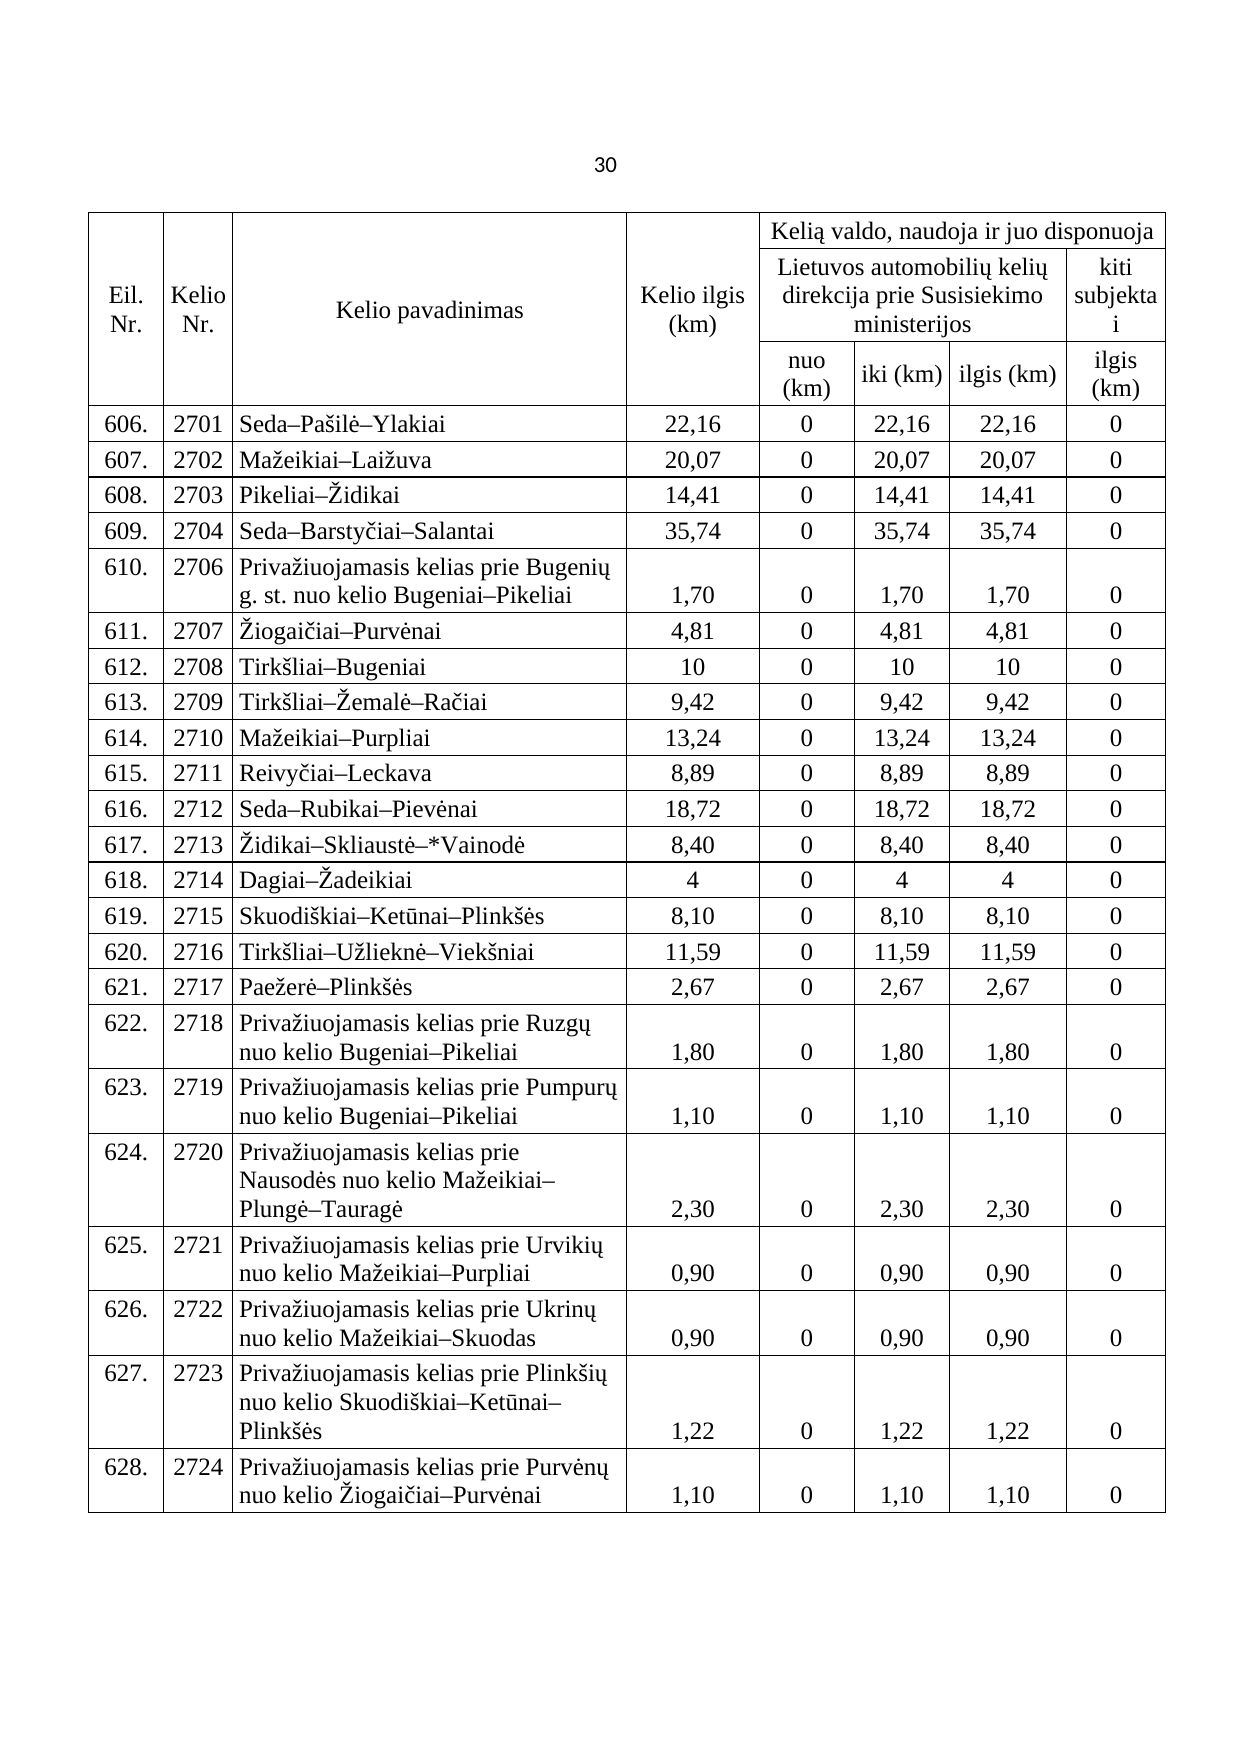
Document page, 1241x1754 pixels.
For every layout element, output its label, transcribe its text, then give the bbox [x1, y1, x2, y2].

table_cell Seda–Rubikai–Pievėnai [233, 791, 626, 826]
table_cell 0 [760, 863, 854, 897]
table_cell 35,74 [627, 513, 759, 548]
table_cell 2724 [164, 1449, 232, 1512]
table_cell 0 [760, 1227, 854, 1290]
table_cell 1,10 [950, 1449, 1066, 1512]
table_cell Privažiuojamasis kelias prie Purvėnų nuo kelio Žiogaičiai–Purvėnai [233, 1449, 626, 1512]
table_cell 1,10 [627, 1449, 759, 1512]
table_cell 2721 [164, 1227, 232, 1290]
table_cell 0 [1067, 934, 1165, 968]
table_cell 0 [760, 934, 854, 968]
table_cell 4,81 [950, 613, 1066, 648]
table_cell 0 [760, 613, 854, 648]
table_cell Žiogaičiai–Purvėnai [233, 613, 626, 648]
table_cell 615. [89, 756, 163, 790]
table_cell 2716 [164, 934, 232, 968]
table_header Kelio ilgis (km) [627, 213, 759, 405]
table_cell Mažeikiai–Laižuva [233, 442, 626, 476]
table_cell 18,72 [627, 791, 759, 826]
table_cell 2,67 [627, 969, 759, 1004]
table_cell 0 [1067, 827, 1165, 861]
table_cell Privažiuojamasis kelias prie Ukrinų nuo kelio Mažeikiai–Skuodas [233, 1291, 626, 1354]
table_cell 1,70 [950, 549, 1066, 612]
table_cell 8,10 [855, 898, 949, 933]
table_cell 628. [89, 1449, 163, 1512]
table_cell 8,40 [950, 827, 1066, 861]
table_cell 0 [760, 756, 854, 790]
table_cell 2702 [164, 442, 232, 476]
table_cell 0 [760, 720, 854, 754]
table_cell 9,42 [950, 684, 1066, 719]
table_cell 9,42 [627, 684, 759, 719]
table_cell 620. [89, 934, 163, 968]
table_cell Privažiuojamasis kelias prie Ruzgų nuo kelio Bugeniai–Pikeliai [233, 1005, 626, 1068]
table_cell 0 [760, 684, 854, 719]
table_cell 22,16 [950, 406, 1066, 441]
table_cell 0,90 [627, 1291, 759, 1354]
table_cell 614. [89, 720, 163, 754]
table_cell 0 [760, 791, 854, 826]
table_cell 2,30 [627, 1134, 759, 1226]
table_cell 0,90 [950, 1291, 1066, 1354]
table_cell 1,22 [627, 1356, 759, 1448]
table_cell 0 [760, 1291, 854, 1354]
table_cell 622. [89, 1005, 163, 1068]
table_cell 35,74 [855, 513, 949, 548]
table_cell Privažiuojamasis kelias prie Urvikių nuo kelio Mažeikiai–Purpliai [233, 1227, 626, 1290]
table_cell 4 [855, 863, 949, 897]
table_cell 2710 [164, 720, 232, 754]
table_cell 11,59 [855, 934, 949, 968]
table_cell 2722 [164, 1291, 232, 1354]
table_cell 1,22 [855, 1356, 949, 1448]
table_cell 4 [950, 863, 1066, 897]
table_cell 612. [89, 649, 163, 683]
table_cell 10 [855, 649, 949, 683]
table_cell 8,10 [627, 898, 759, 933]
table_cell 0 [1067, 406, 1165, 441]
table_cell Skuodiškiai–Ketūnai–Plinkšės [233, 898, 626, 933]
table_cell 0 [760, 549, 854, 612]
table_cell 0 [760, 478, 854, 512]
table_cell 20,07 [855, 442, 949, 476]
table_cell Mažeikiai–Purpliai [233, 720, 626, 754]
table_cell 0 [1067, 1069, 1165, 1133]
table_cell ilgis (km) [1067, 342, 1165, 405]
table_header Kelio Nr. [164, 213, 232, 405]
table_cell 1,10 [950, 1069, 1066, 1133]
table_cell 2708 [164, 649, 232, 683]
table_cell Privažiuojamasis kelias prie Pumpurų nuo kelio Bugeniai–Pikeliai [233, 1069, 626, 1133]
table_cell 13,24 [627, 720, 759, 754]
table_cell 623. [89, 1069, 163, 1133]
table_cell 0 [1067, 969, 1165, 1004]
table_cell 0 [1067, 513, 1165, 548]
table_cell Tirkšliai–Užlieknė–Viekšniai [233, 934, 626, 968]
table_cell 1,10 [627, 1069, 759, 1133]
table_cell 0 [1067, 684, 1165, 719]
table_cell Paežerė–Plinkšės [233, 969, 626, 1004]
table_cell 0 [760, 1449, 854, 1512]
table_cell 11,59 [627, 934, 759, 968]
table_cell 2714 [164, 863, 232, 897]
table_cell 0 [760, 827, 854, 861]
table_cell 0 [760, 1069, 854, 1133]
table_cell 22,16 [627, 406, 759, 441]
table_cell Tirkšliai–Žemalė–Račiai [233, 684, 626, 719]
table_cell 0 [1067, 898, 1165, 933]
table_cell 606. [89, 406, 163, 441]
table_cell 4,81 [627, 613, 759, 648]
table_cell 0 [1067, 863, 1165, 897]
table_cell Privažiuojamasis kelias prie Plinkšių nuo kelio Skuodiškiai–Ketūnai–Plinkšės [233, 1356, 626, 1448]
table_cell 625. [89, 1227, 163, 1290]
table_cell 14,41 [627, 478, 759, 512]
table_cell 0 [760, 898, 854, 933]
table_cell 18,72 [855, 791, 949, 826]
table_cell 0 [760, 406, 854, 441]
table_cell 0,90 [950, 1227, 1066, 1290]
table_cell Tirkšliai–Bugeniai [233, 649, 626, 683]
table_cell 8,89 [950, 756, 1066, 790]
table_cell 0 [1067, 1356, 1165, 1448]
table_header Kelią valdo, naudoja ir juo disponuoja [760, 213, 1165, 248]
table_cell 608. [89, 478, 163, 512]
table_cell Židikai–Skliaustė–*Vainodė [233, 827, 626, 861]
table_cell 0 [760, 969, 854, 1004]
table_cell 609. [89, 513, 163, 548]
table_cell 8,89 [855, 756, 949, 790]
table_cell 0 [1067, 613, 1165, 648]
table_cell 0 [1067, 649, 1165, 683]
table_cell 11,59 [950, 934, 1066, 968]
table_cell ilgis (km) [950, 342, 1066, 405]
table_cell 2,67 [855, 969, 949, 1004]
table_cell 0 [1067, 1291, 1165, 1354]
table_cell 0,90 [627, 1227, 759, 1290]
table_cell 22,16 [855, 406, 949, 441]
table_header Kelio pavadinimas [233, 213, 626, 405]
table_cell 13,24 [855, 720, 949, 754]
table_cell 1,80 [950, 1005, 1066, 1068]
table_cell 2709 [164, 684, 232, 719]
table_cell 613. [89, 684, 163, 719]
table_cell 627. [89, 1356, 163, 1448]
table_cell Lietuvos automobilių kelių direkcija prie Susisiekimo ministerijos [760, 249, 1066, 341]
table_cell 2,30 [950, 1134, 1066, 1226]
table_cell 2719 [164, 1069, 232, 1133]
table_cell Seda–Pašilė–Ylakiai [233, 406, 626, 441]
table_cell 0 [1067, 442, 1165, 476]
table_cell 8,10 [950, 898, 1066, 933]
table_cell 2718 [164, 1005, 232, 1068]
table_cell 1,70 [855, 549, 949, 612]
table_cell 2711 [164, 756, 232, 790]
table_cell 13,24 [950, 720, 1066, 754]
table_cell 0 [1067, 720, 1165, 754]
table_cell Dagiai–Žadeikiai [233, 863, 626, 897]
table_cell 624. [89, 1134, 163, 1226]
table_cell 9,42 [855, 684, 949, 719]
table_cell 0 [760, 649, 854, 683]
table_cell 0 [1067, 478, 1165, 512]
table_cell 0 [1067, 1449, 1165, 1512]
table_cell 0 [760, 513, 854, 548]
table_cell 2715 [164, 898, 232, 933]
table_cell 0,90 [855, 1227, 949, 1290]
table_cell Seda–Barstyčiai–Salantai [233, 513, 626, 548]
table_cell 1,80 [855, 1005, 949, 1068]
table_cell 0 [1067, 549, 1165, 612]
table_cell 4 [627, 863, 759, 897]
table_cell 2720 [164, 1134, 232, 1226]
table_cell 0,90 [855, 1291, 949, 1354]
table_cell 2704 [164, 513, 232, 548]
table_cell 1,80 [627, 1005, 759, 1068]
table_cell 626. [89, 1291, 163, 1354]
table_cell 621. [89, 969, 163, 1004]
table_cell iki (km) [855, 342, 949, 405]
table_cell 14,41 [855, 478, 949, 512]
table_cell 2717 [164, 969, 232, 1004]
table_cell 2707 [164, 613, 232, 648]
table_cell 0 [760, 1005, 854, 1068]
table_cell 8,89 [627, 756, 759, 790]
table_cell 1,22 [950, 1356, 1066, 1448]
table_cell 2706 [164, 549, 232, 612]
table_cell Privažiuojamasis kelias prie Bugenių g. st. nuo kelio Bugeniai–Pikeliai [233, 549, 626, 612]
table_cell kiti subjektai [1067, 249, 1165, 341]
table_cell 2723 [164, 1356, 232, 1448]
table_cell 1,10 [855, 1069, 949, 1133]
table_cell 20,07 [627, 442, 759, 476]
table_cell 2701 [164, 406, 232, 441]
table_cell 616. [89, 791, 163, 826]
table_cell 0 [760, 1134, 854, 1226]
table_cell 2,30 [855, 1134, 949, 1226]
table_cell 619. [89, 898, 163, 933]
table_cell 1,10 [855, 1449, 949, 1512]
table_cell 0 [1067, 756, 1165, 790]
table_cell 611. [89, 613, 163, 648]
table_cell nuo (km) [760, 342, 854, 405]
table_cell 0 [1067, 1134, 1165, 1226]
table_cell 20,07 [950, 442, 1066, 476]
table_cell 18,72 [950, 791, 1066, 826]
table_cell 10 [627, 649, 759, 683]
table_cell 617. [89, 827, 163, 861]
table_cell 2713 [164, 827, 232, 861]
table_cell 2703 [164, 478, 232, 512]
table_cell 2712 [164, 791, 232, 826]
table_cell 10 [950, 649, 1066, 683]
table_cell Reivyčiai–Leckava [233, 756, 626, 790]
table_cell Pikeliai–Židikai [233, 478, 626, 512]
table_cell 8,40 [855, 827, 949, 861]
table_cell 35,74 [950, 513, 1066, 548]
table_cell 0 [1067, 1227, 1165, 1290]
table_cell 14,41 [950, 478, 1066, 512]
table_cell 0 [1067, 791, 1165, 826]
table_cell 0 [1067, 1005, 1165, 1068]
table_cell 0 [760, 442, 854, 476]
table_cell 618. [89, 863, 163, 897]
table_cell 0 [760, 1356, 854, 1448]
table_cell 607. [89, 442, 163, 476]
table_cell 610. [89, 549, 163, 612]
table_cell 2,67 [950, 969, 1066, 1004]
table_cell 4,81 [855, 613, 949, 648]
table_cell Privažiuojamasis kelias prie Nausodės nuo kelio Mažeikiai–Plungė–Tauragė [233, 1134, 626, 1226]
table_cell 8,40 [627, 827, 759, 861]
table_header Eil. Nr. [89, 213, 163, 405]
table_cell 1,70 [627, 549, 759, 612]
